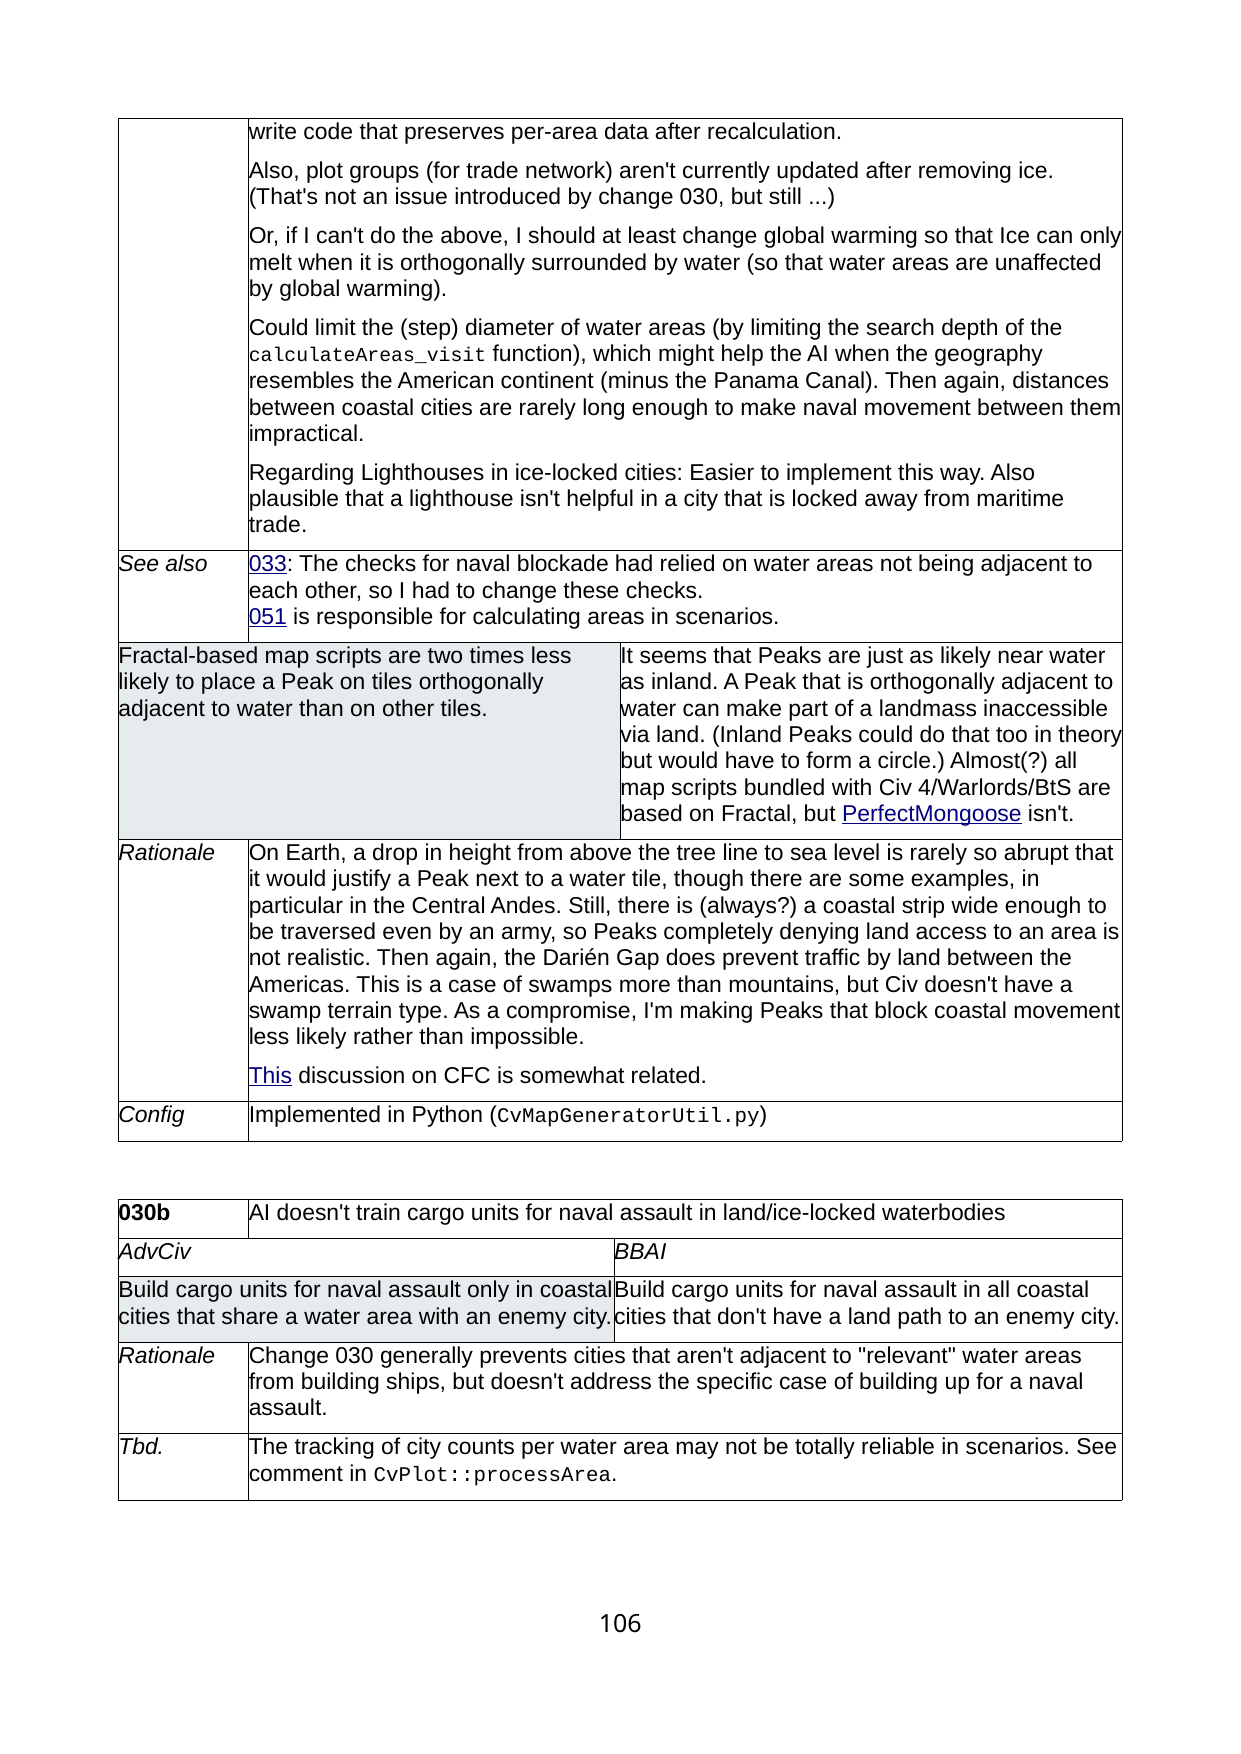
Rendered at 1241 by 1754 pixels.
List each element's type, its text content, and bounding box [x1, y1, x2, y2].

table_cell On Earth, a drop in height from above the tree line to sea level is rarely so abrupt that it would justify a Peak next to a water tile, though there are some examples, in particular in the Central Andes. Still, there is (always?) a coastal strip wide enough to be traversed even by an army, so Peaks completely denying land access to an area is not realistic. Then again, the Darién Gap does prevent traffic by land between the Americas. This is a case of swamps more than mountains, but Civ doesn't have a swamp terrain type. As a compromise, I'm making Peaks that block coastal movement less likely rather than impossible. This discussion on CFC is somewhat related. [249, 840, 1122, 1101]
table_cell 033: The checks for naval blockade had relied on water areas not being adjacent to each other, so I had to change these checks. 051 is responsible for calculating areas in scenarios. [249, 551, 1122, 642]
table_cell Build cargo units for naval assault only in coastal cities that share a water area with an enemy city. [119, 1277, 614, 1342]
table_header AI doesn't train cargo units for naval assault in land/ice-locked waterbodies [249, 1200, 1122, 1237]
table_cell Build cargo units for naval assault in all coastal cities that don't have a land path to an enemy city. [615, 1277, 1122, 1342]
table_cell Rationale [119, 840, 248, 1101]
table_header 030b [119, 1200, 248, 1237]
table_cell Config [119, 1102, 248, 1141]
table_cell Rationale [119, 1343, 248, 1433]
table_cell AdvCiv [119, 1239, 614, 1276]
table_cell Tbd. [119, 1434, 248, 1500]
table_cell BBAI [615, 1239, 1122, 1276]
table_cell [119, 119, 248, 550]
table_cell Fractal-based map scripts are two times less likely to place a Peak on tiles orthogonally adjacent to water than on other tiles. [119, 643, 620, 839]
table_cell Change 030 generally prevents cities that aren't adjacent to "relevant" water areas from building ships, but doesn't address the specific case of building up for a naval assault. [249, 1343, 1122, 1433]
table_cell The tracking of city counts per water area may not be totally reliable in scenarios. See comment in CvPlot::processArea. [249, 1434, 1122, 1500]
table_cell write code that preserves per-area data after recalculation. Also, plot groups (for trade network) aren't currently updated after removing ice. (That's not an issue introduced by change 030, but still ...) Or, if I can't do the above, I should at least change global warming so that Ice can only melt when it is orthogonally surrounded by water (so that water areas are unaffected by global warming). Could limit the (step) diameter of water areas (by limiting the search depth of the calculateAreas_visit function), which might help the AI when the geography resembles the American continent (minus the Panama Canal). Then again, distances between coastal cities are rarely long enough to make naval movement between them impractical. Regarding Lighthouses in ice-locked cities: Easier to implement this way. Also plausible that a lighthouse isn't helpful in a city that is locked away from maritime trade. [249, 119, 1122, 550]
table_cell It seems that Peaks are just as likely near water as inland. A Peak that is orthogonally adjacent to water can make part of a landmass inaccessible via land. (Inland Peaks could do that too in theory but would have to form a circle.) Almost(?) all map scripts bundled with Civ 4/Warlords/BtS are based on Fractal, but PerfectMongoose isn't. [621, 643, 1122, 839]
table_cell Implemented in Python (CvMapGeneratorUtil.py) [249, 1102, 1122, 1141]
table_cell See also [119, 551, 248, 642]
